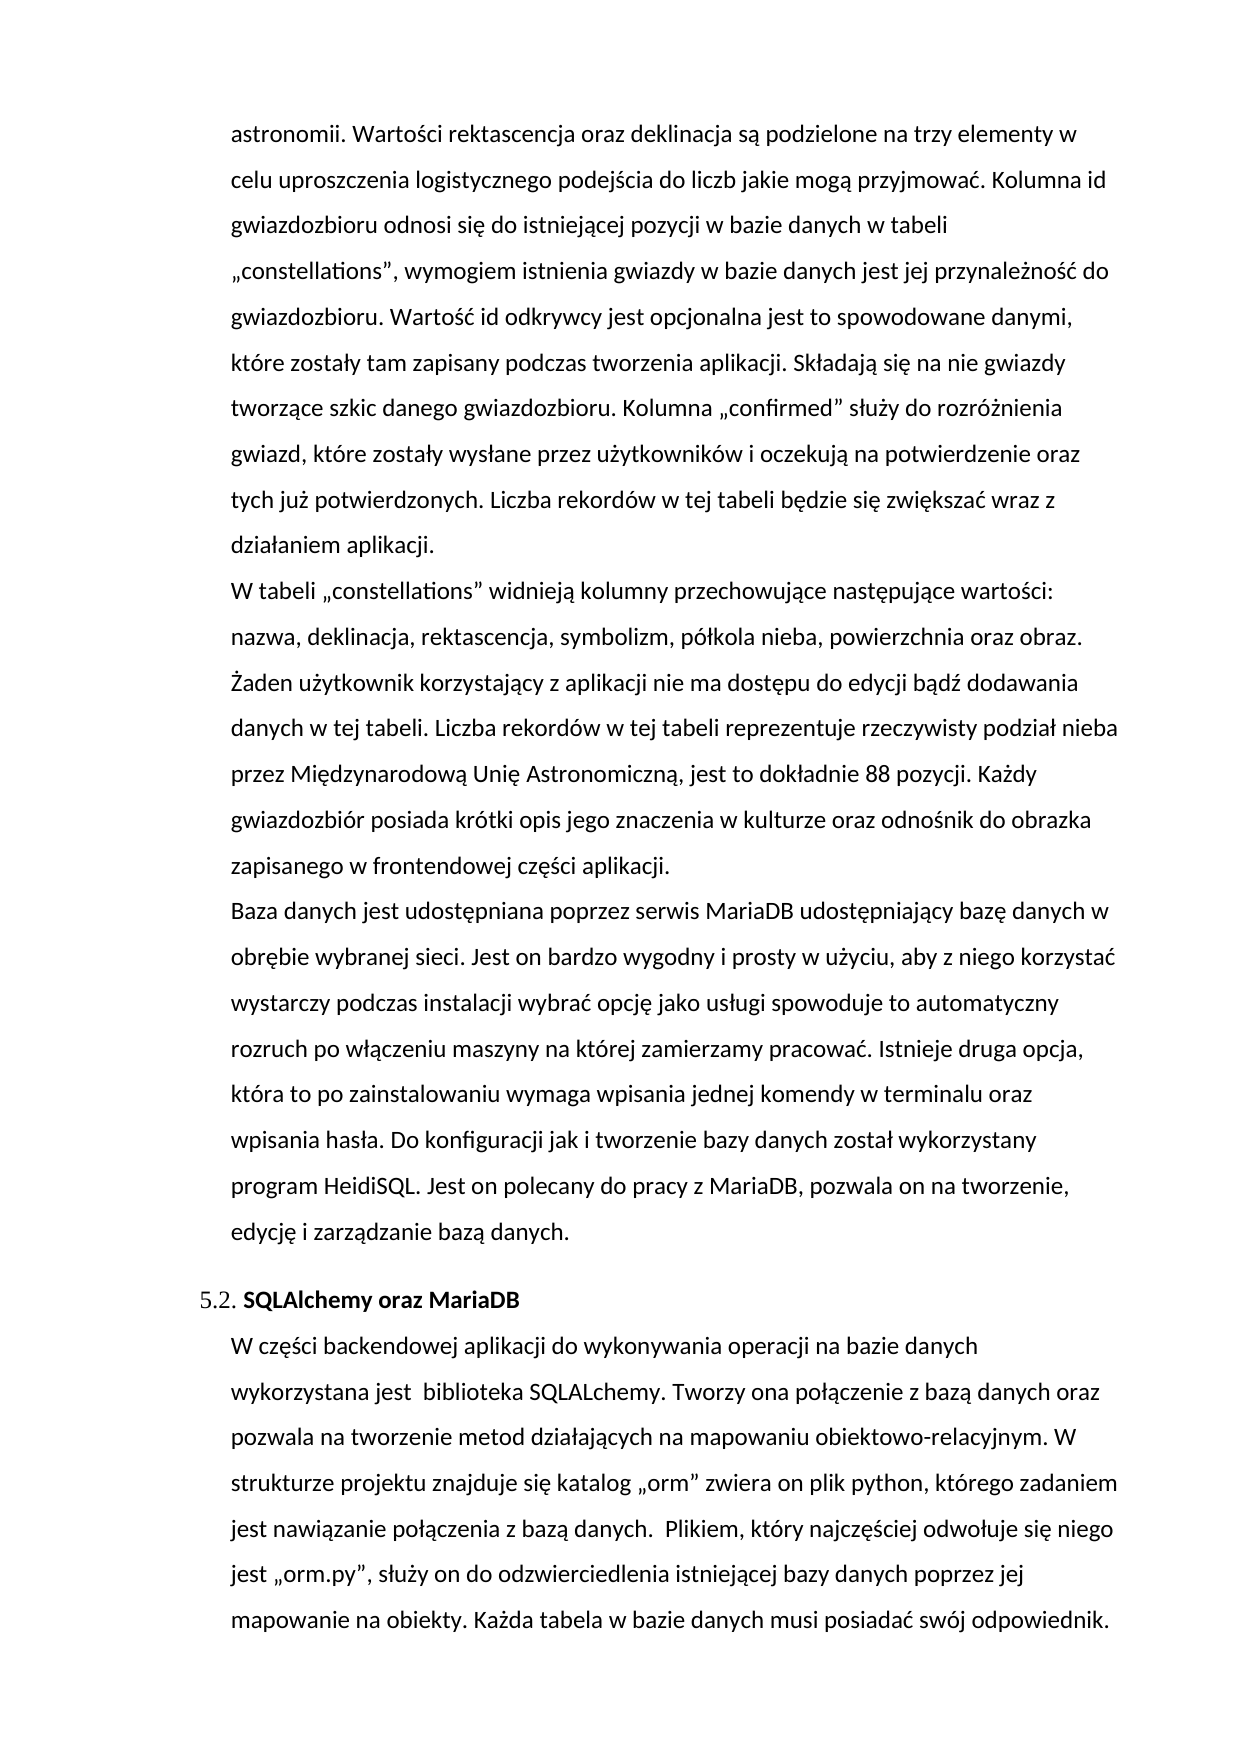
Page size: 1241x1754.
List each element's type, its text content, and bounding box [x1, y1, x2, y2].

list astronomii. Wartości rektascencja oraz deklinacja są podzielone na trzy elementy w celu uproszczenia logistycznego podejścia do liczb jakie mogą przyjmować. Kolumna id gwiazdozbioru odnosi się do istniejącej pozycji w bazie danych w tabeli „constellations”, wymogiem istnienia gwiazdy w bazie danych jest jej przynależność do gwiazdozbioru. Wartość id odkrywcy jest opcjonalna jest to spowodowane danymi, które zostały tam zapisany podczas tworzenia aplikacji. Składają się na nie gwiazdy tworzące szkic danego gwiazdozbioru. Kolumna „confirmed” służy do rozróżnienia gwiazd, które zostały wysłane przez użytkowników i oczekują na potwierdzenie oraz tych już potwierdzonych. Liczba rekordów w tej tabeli będzie się zwiększać wraz z działaniem aplikacji. W tabeli „constellations” widnieją kolumny przechowujące następujące wartości: nazwa, deklinacja, rektascencja, symbolizm, półkola nieba, powierzchnia oraz obraz. Żaden użytkownik korzystający z aplikacji nie ma dostępu do edycji bądź dodawania danych w tej tabeli. Liczba rekordów w tej tabeli reprezentuje rzeczywisty podział nieba przez Międzynarodową Unię Astronomiczną, jest to dokładnie 88 pozycji. Każdy gwiazdozbiór posiada krótki opis jego znaczenia w kulturze oraz odnośnik do obrazka zapisanego w frontendowej części aplikacji. Baza danych jest udostępniana poprzez serwis MariaDB udostępniający bazę danych w obrębie wybranej sieci. Jest on bardzo wygodny i prosty w użyciu, aby z niego korzystać wystarczy podczas instalacji wybrać opcję jako usługi spowoduje to automatyczny rozruch po włączeniu maszyny na której zamierzamy pracować. Istnieje druga opcja, która to po zainstalowaniu wymaga wpisania jednej komendy w terminalu oraz wpisania hasła. Do konfiguracji jak i tworzenie bazy danych został wykorzystany program HeidiSQL. Jest on polecany do pracy z MariaDB, pozwala on na tworzenie, edycję i zarządzanie bazą danych. [193, 118, 1122, 1246]
list SQLAlchemy oraz MariaDB W części backendowej aplikacji do wykonywania operacji na bazie danych wykorzystana jest biblioteka SQLALchemy. Tworzy ona połączenie z bazą danych oraz pozwala na tworzenie metod działających na mapowaniu obiektowo-relacyjnym. W strukturze projektu znajduje się katalog „orm” zwiera on plik python, którego zadaniem jest nawiązanie połączenia z bazą danych. Plikiem, który najczęściej odwołuje się niego jest „orm.py”, służy on do odzwierciedlenia istniejącej bazy danych poprzez jej mapowanie na obiekty. Każda tabela w bazie danych musi posiadać swój odpowiednik. [193, 1284, 1122, 1635]
